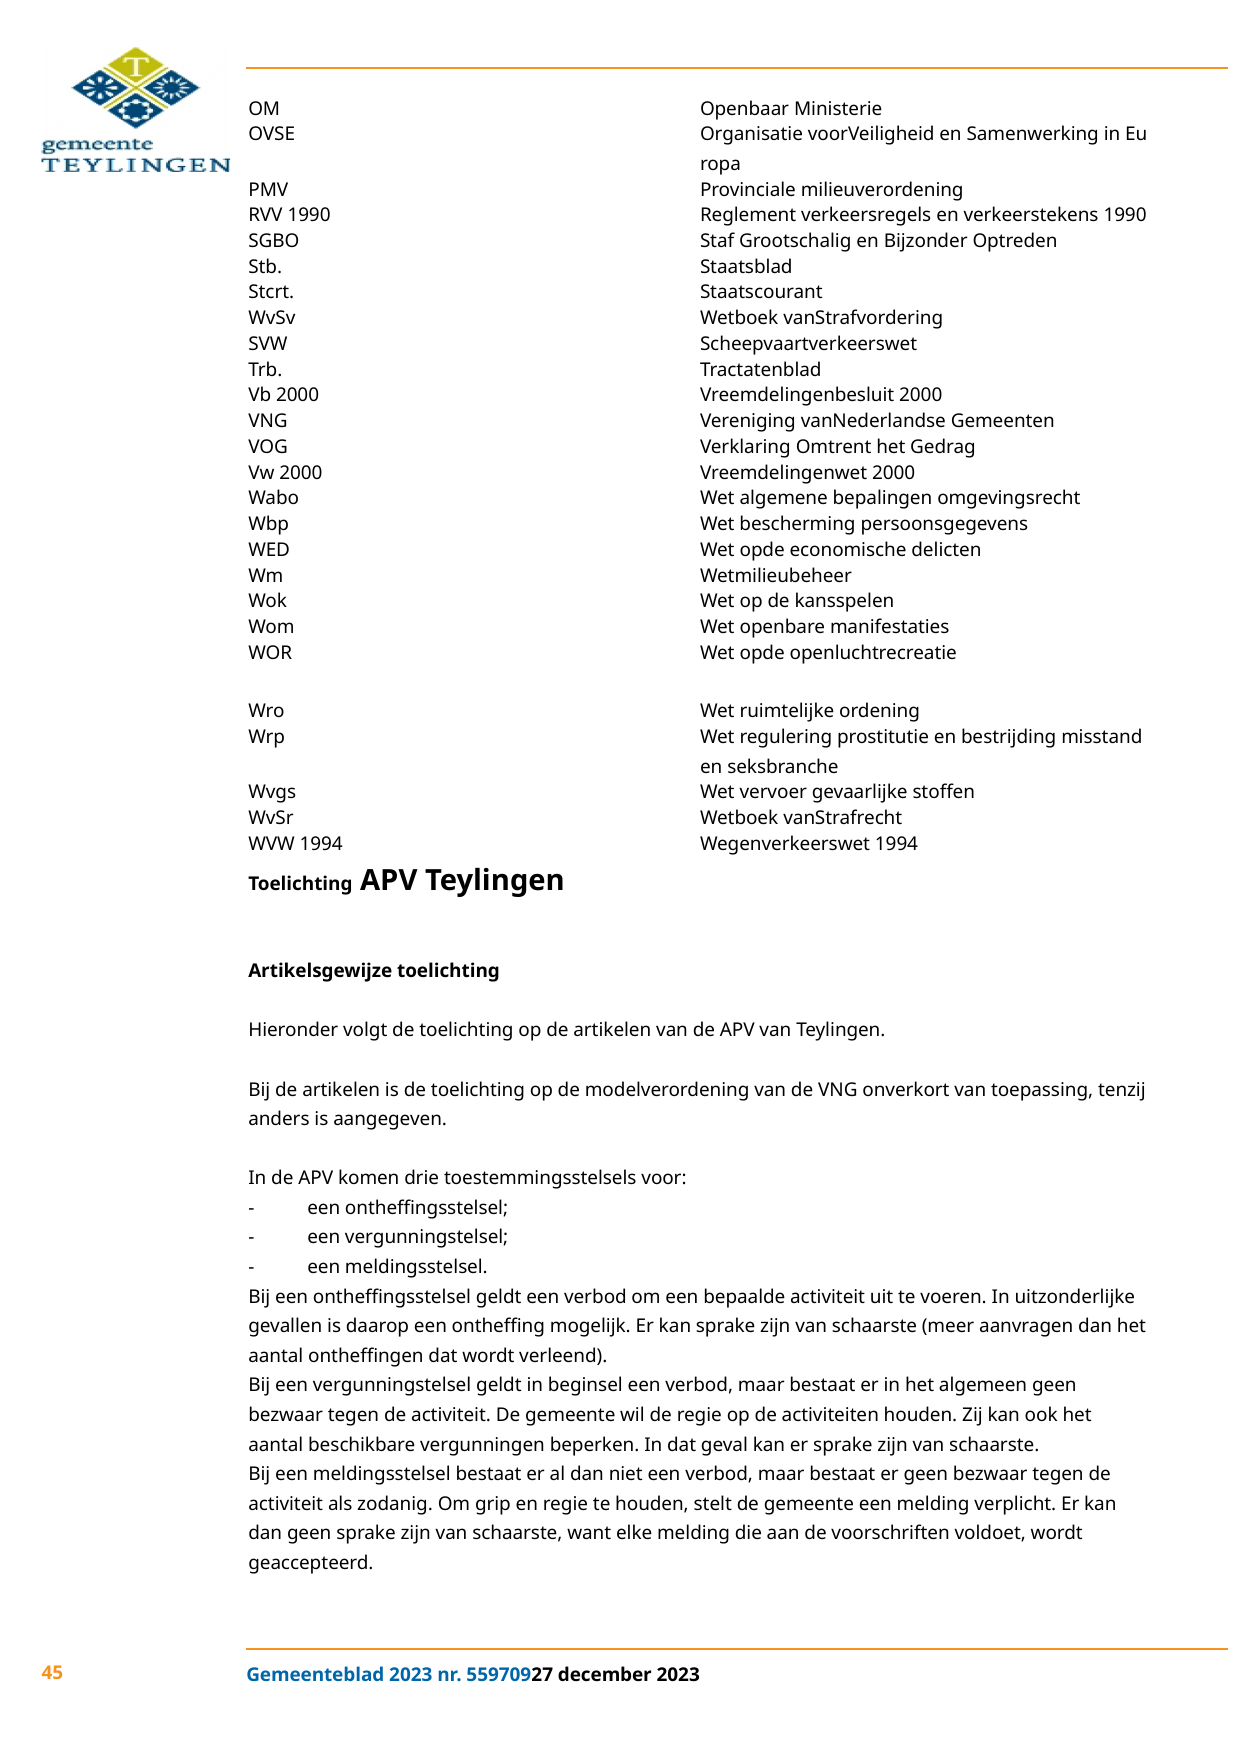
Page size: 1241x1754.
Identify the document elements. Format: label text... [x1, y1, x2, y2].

table_header Wet ruimtelijke ordening [700, 698, 1152, 723]
table_cell Wvgs [248, 779, 700, 804]
table_cell WOR [248, 639, 700, 665]
table_cell Trb. [248, 356, 700, 382]
table_cell Vreemdelingenwet 2000 [700, 459, 1152, 484]
list een meldingsstelsel. [248, 1253, 1152, 1279]
table_cell Staatsblad [700, 253, 1152, 279]
table_cell Scheepvaartverkeerswet [700, 330, 1152, 356]
table_cell Stb. [248, 253, 700, 279]
table_cell Wetboek vanStrafvordering [700, 305, 1152, 330]
text Bij een vergunningstelsel geldt in beginsel een verbod, maar bestaat er in het algemeen geen bezwaar tegen de activiteit. De gemeente wil de regie op de activiteiten houden. Zij kan ook het aantal beschikbare vergunningen beperken. In dat geval kan er sprake zijn van schaarste. [248, 1372, 1152, 1457]
table_cell Vereniging vanNederlandse Gemeenten [700, 408, 1152, 433]
table_cell Stcrt. [248, 279, 700, 304]
table_cell WVW 1994 [248, 830, 700, 856]
table_cell Wom [248, 613, 700, 639]
table_cell Wet algemene bepalingen omgevingsrecht [700, 485, 1152, 510]
table_cell SVW [248, 330, 700, 356]
table_cell Openbaar Ministerie [700, 95, 1152, 121]
text In de APV komen drie toestemmingsstelsels voor: [248, 1164, 1152, 1190]
table_cell Wet op de kansspelen [700, 588, 1152, 613]
table_cell Wok [248, 588, 700, 613]
table_cell Staf Grootschalig en Bijzonder Optreden [700, 227, 1152, 253]
table_cell Wet opde openluchtrecreatie [700, 639, 1152, 665]
table_cell VOG [248, 433, 700, 459]
table_cell Wet openbare manifestaties [700, 613, 1152, 639]
text Artikelsgewijze toelichting [248, 957, 1152, 983]
table_cell SGBO [248, 227, 700, 253]
text Bij de artikelen is de toelichting op de modelverordening van de VNG onverkort van toepassing, tenzij anders is aangegeven. [248, 1076, 1152, 1131]
table_cell VNG [248, 408, 700, 433]
table_cell Provinciale milieuverordening [700, 176, 1152, 202]
table_cell Wrp [248, 723, 700, 779]
list een vergunningstelsel; [248, 1224, 1152, 1249]
table_cell Wet vervoer gevaarlijke stoffen [700, 779, 1152, 804]
table_cell Vb 2000 [248, 382, 700, 407]
table_cell WvSr [248, 804, 700, 830]
table_cell Wetmilieubeheer [700, 562, 1152, 587]
table_cell Wet bescherming persoonsgegevens [700, 510, 1152, 536]
picture [41, 47, 231, 172]
table_cell Reglement verkeersregels en verkeerstekens 1990 [700, 202, 1152, 227]
table_cell RVV 1990 [248, 202, 700, 227]
table_cell Staatscourant [700, 279, 1152, 304]
table_cell Wet opde economische delicten [700, 536, 1152, 562]
table_cell Wet regulering prostitutie en bestrijding misstanden seksbranche [700, 723, 1152, 779]
table_cell Wm [248, 562, 700, 587]
table_cell WED [248, 536, 700, 562]
table_cell OM [248, 95, 700, 121]
table_cell Wetboek vanStrafrecht [700, 804, 1152, 830]
table_cell Wabo [248, 485, 700, 510]
text Bij een ontheffingsstelsel geldt een verbod om een bepaalde activiteit uit te voeren. In uitzonderlijke gevallen is daarop een ontheffing mogelijk. Er kan sprake zijn van schaarste (meer aanvragen dan het aantal ontheffingen dat wordt verleend). [248, 1283, 1152, 1368]
table_cell Vw 2000 [248, 459, 700, 484]
table_cell Wegenverkeerswet 1994 [700, 830, 1152, 856]
table_cell PMV [248, 176, 700, 202]
text Hieronder volgt de toelichting op de artikelen van de APV van Teylingen. [248, 1017, 1152, 1042]
table_cell Verklaring Omtrent het Gedrag [700, 433, 1152, 459]
text Bij een meldingsstelsel bestaat er al dan niet een verbod, maar bestaat er geen bezwaar tegen de activiteit als zodanig. Om grip en regie te houden, stelt de gemeente een melding verplicht. Er kan dan geen sprake zijn van schaarste, want elke melding die aan de voorschriften voldoet, wordt geaccepteerd. [248, 1460, 1152, 1575]
table_cell Organisatie voorVeiligheid en Samenwerking in Europa [700, 121, 1152, 176]
list een ontheffingsstelsel; [248, 1194, 1152, 1220]
text Toelichting APV Teylingen [248, 859, 1152, 899]
table_cell Wbp [248, 510, 700, 536]
table_header Wro [248, 698, 700, 723]
table_cell Tractatenblad [700, 356, 1152, 382]
table_cell Vreemdelingenbesluit 2000 [700, 382, 1152, 407]
table_cell OVSE [248, 121, 700, 176]
table_cell WvSv [248, 305, 700, 330]
